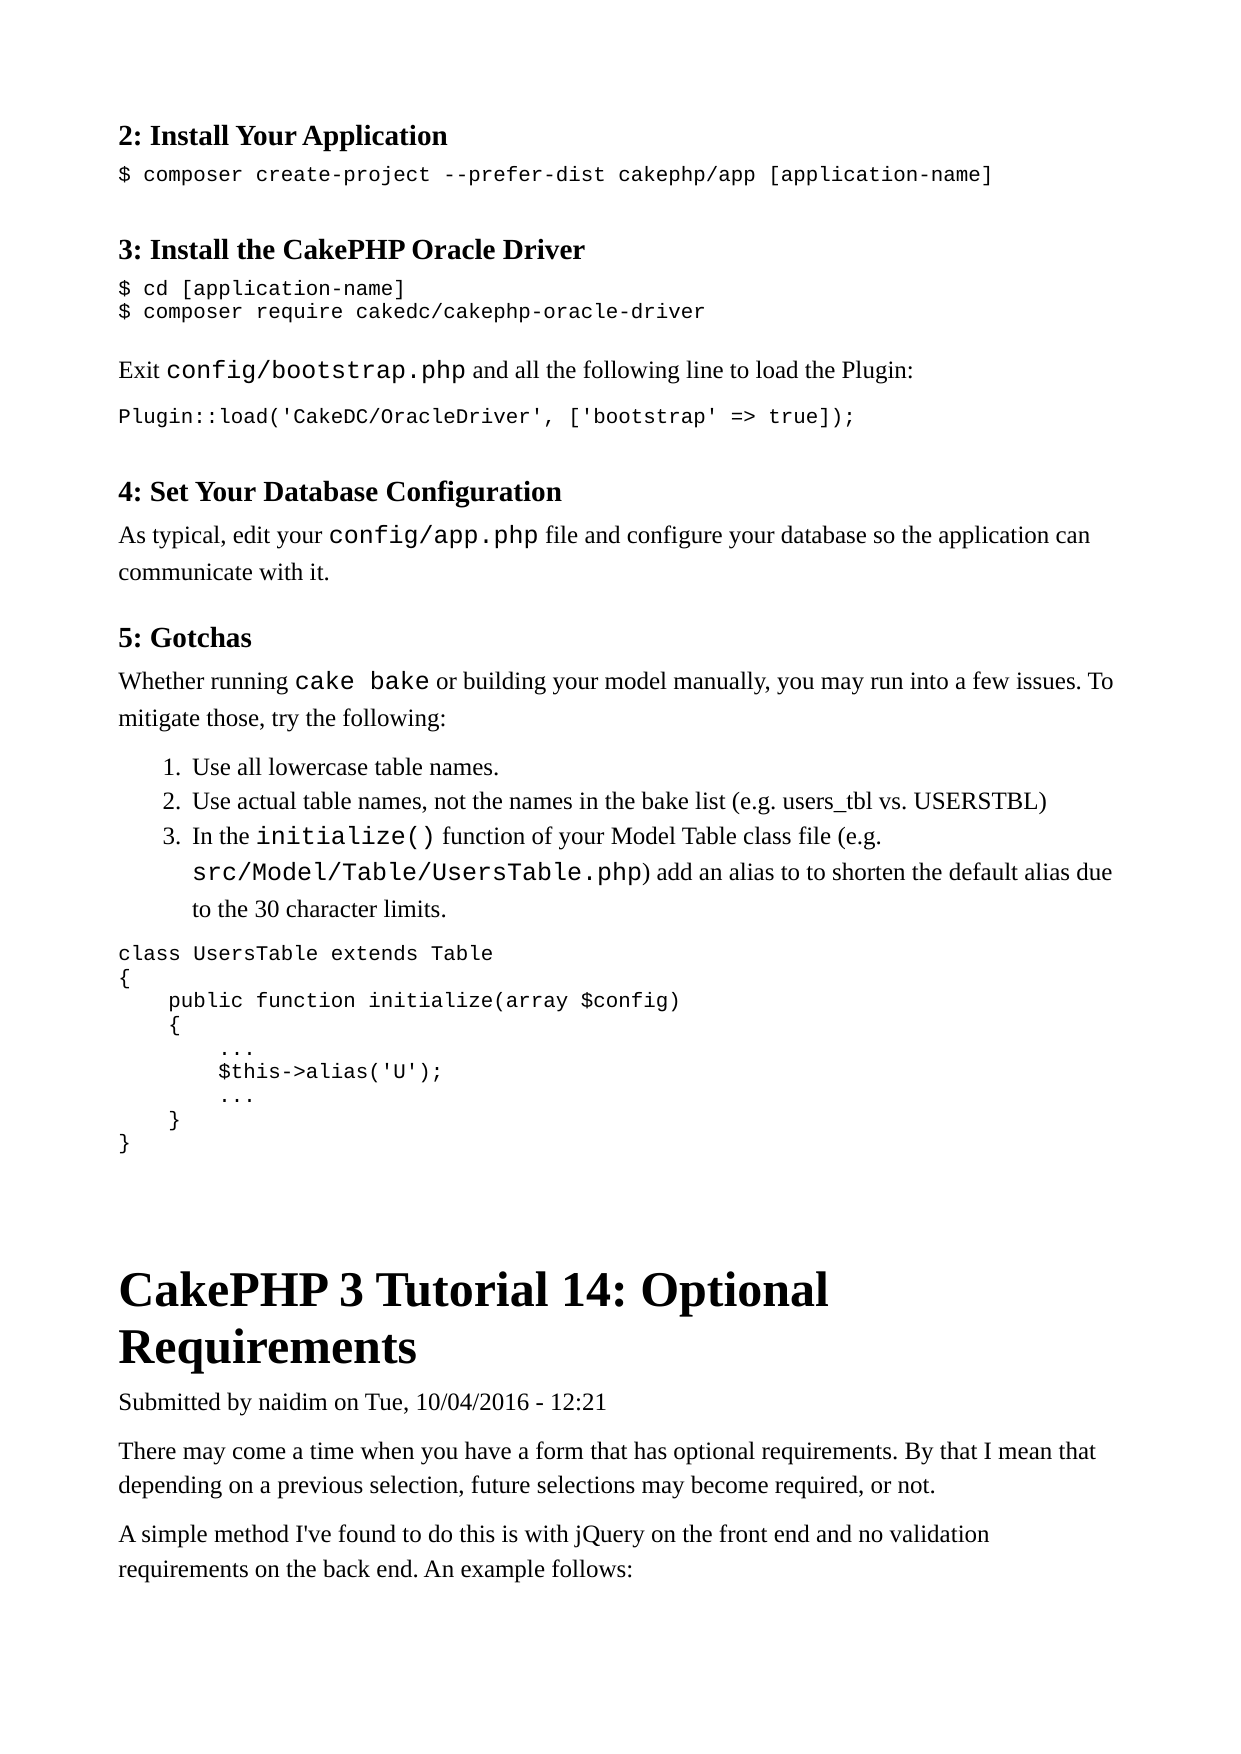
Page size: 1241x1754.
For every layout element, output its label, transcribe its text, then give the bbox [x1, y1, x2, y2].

text { [118, 967, 1122, 990]
subtitle 5: Gotchas [118, 620, 1122, 654]
list Use actual table names, not the names in the bake list (e.g. users_tbl vs. USERSTBL) [162, 786, 1122, 815]
text $this->alias('U'); [118, 1061, 1122, 1085]
text As typical, edit your config/app.php file and configure your database so the application can communicate with it. [118, 520, 1122, 585]
list In the initialize() function of your Model Table class file (e.g. src/Model/Table/UsersTable.php) add an alias to to shorten the default alias due to the 30 character limits. [162, 821, 1122, 923]
subtitle 2: Install Your Application [118, 118, 1122, 152]
text { [118, 1014, 1122, 1038]
subtitle CakePHP 3 Tutorial 14: Optional Requirements [118, 1259, 1122, 1374]
list Use all lowercase table names. [162, 752, 1122, 781]
text There may come a time when you have a form that has optional requirements. By that I mean that depending on a previous selection, future selections may become required, or not. [118, 1436, 1122, 1499]
text A simple method I've found to do this is with jQuery on the front end and no validation requirements on the back end. An example follows: [118, 1519, 1122, 1583]
text Whether running cake bake or building your model manually, you may run into a few issues. To mitigate those, try the following: [118, 666, 1122, 732]
text } [118, 1132, 1122, 1156]
text class UsersTable extends Table [118, 943, 1122, 967]
text Exit config/bootstrap.php and all the following line to load the Plugin: [118, 355, 1122, 386]
subtitle 4: Set Your Database Configuration [118, 474, 1122, 507]
text public function initialize(array $config) [118, 990, 1122, 1014]
text Submitted by naidim on Tue, 10/04/2016 - 12:21 [118, 1387, 1122, 1416]
subtitle 3: Install the CakePHP Oracle Driver [118, 232, 1122, 265]
text ... [118, 1038, 1122, 1061]
text $ composer create-project --prefer-dist cakephp/app [application-name] [118, 164, 1122, 188]
text ... [118, 1085, 1122, 1108]
text Plugin::load('CakeDC/OracleDriver', ['bootstrap' => true]); [118, 406, 1122, 430]
text $ cd [application-name] [118, 278, 1122, 302]
text } [118, 1108, 1122, 1132]
text $ composer require cakedc/cakephp-oracle-driver [118, 302, 1122, 325]
